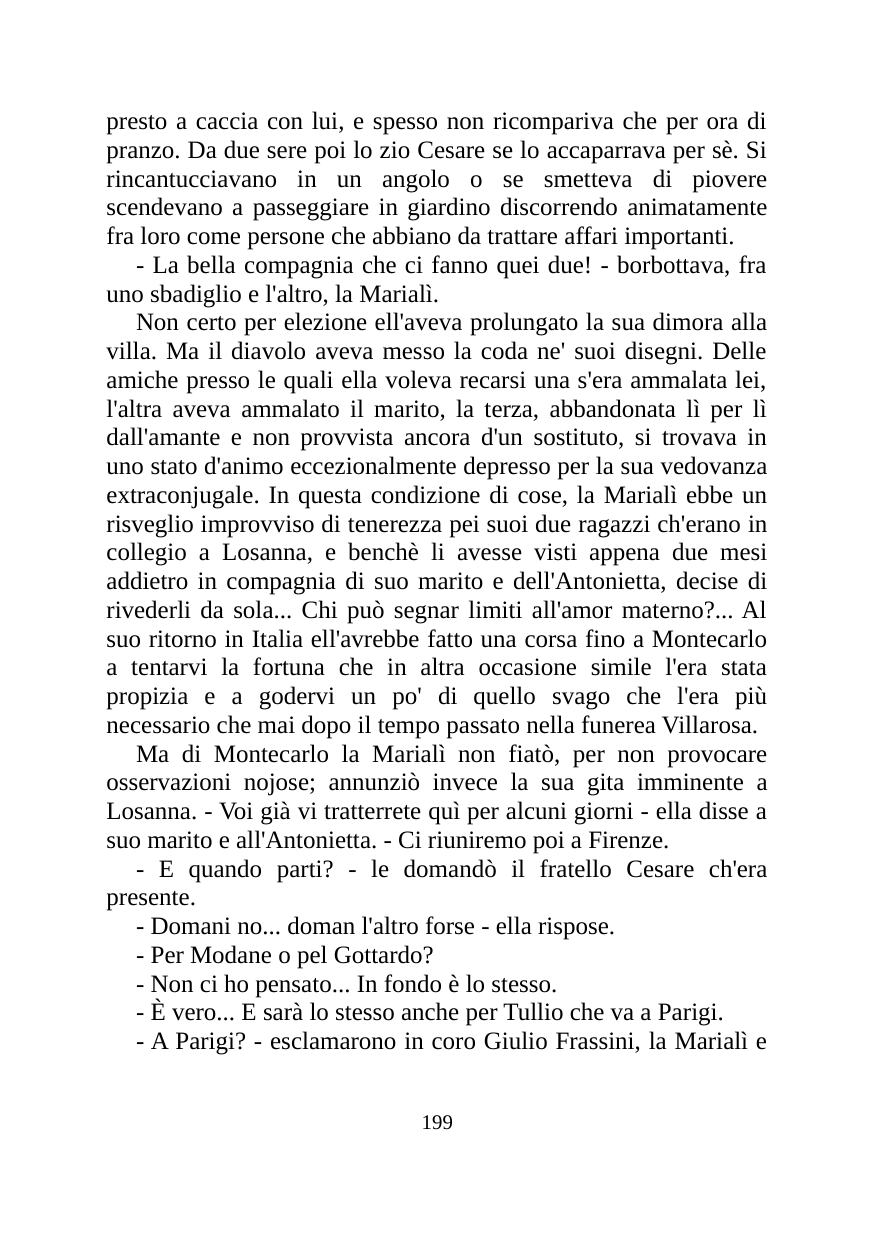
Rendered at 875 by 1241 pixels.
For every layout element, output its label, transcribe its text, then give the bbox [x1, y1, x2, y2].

text - Domani no... doman l'altro forse - ella rispose. [106, 911, 768, 940]
text - Per Modane o pel Gottardo? [106, 940, 768, 969]
text - Non ci ho pensato... In fondo è lo stesso. [106, 969, 768, 997]
text Ma di Montecarlo la Marialì non fiatò, per non provocare osservazioni nojose; annunziò invece la sua gita imminente a Losanna. - Voi già vi tratterrete quì per alcuni giorni - ella disse a suo marito e all'Antonietta. - Ci riuniremo poi a Firenze. [106, 739, 768, 854]
text - La bella compagnia che ci fanno quei due! - borbottava, fra uno sbadiglio e l'altro, la Marialì. [106, 250, 768, 307]
text Non certo per elezione ell'aveva prolungato la sua dimora alla villa. Ma il diavolo aveva messo la coda ne' suoi disegni. Delle amiche presso le quali ella voleva recarsi una s'era ammalata lei, l'altra aveva ammalato il marito, la terza, abbandonata lì per lì dall'amante e non provvista ancora d'un sostituto, si trovava in uno stato d'animo eccezionalmente depresso per la sua vedovanza extraconjugale. In questa condizione di cose, la Marialì ebbe un risveglio improvviso di tenerezza pei suoi due ragazzi ch'erano in collegio a Losanna, e benchè li avesse visti appena due mesi addietro in compagnia di suo marito e dell'Antonietta, decise di rivederli da sola... Chi può segnar limiti all'amor materno?... Al suo ritorno in Italia ell'avrebbe fatto una corsa fino a Montecarlo a tentarvi la fortuna che in altra occasione simile l'era stata propizia e a godervi un po' di quello svago che l'era più necessario che mai dopo il tempo passato nella funerea Villarosa. [106, 307, 768, 739]
text - E quando parti? - le domandò il fratello Cesare ch'era presente. [106, 854, 768, 911]
text - A Parigi? - esclamarono in coro Giulio Frassini, la Marialì e [106, 1026, 768, 1055]
text - È vero... E sarà lo stesso anche per Tullio che va a Parigi. [106, 997, 768, 1026]
text presto a caccia con lui, e spesso non ricompariva che per ora di pranzo. Da due sere poi lo zio Cesare se lo accaparrava per sè. Si rincantucciavano in un angolo o se smetteva di piovere scendevano a passeggiare in giardino discorrendo animatamente fra loro come persone che abbiano da trattare affari importanti. [106, 106, 768, 250]
